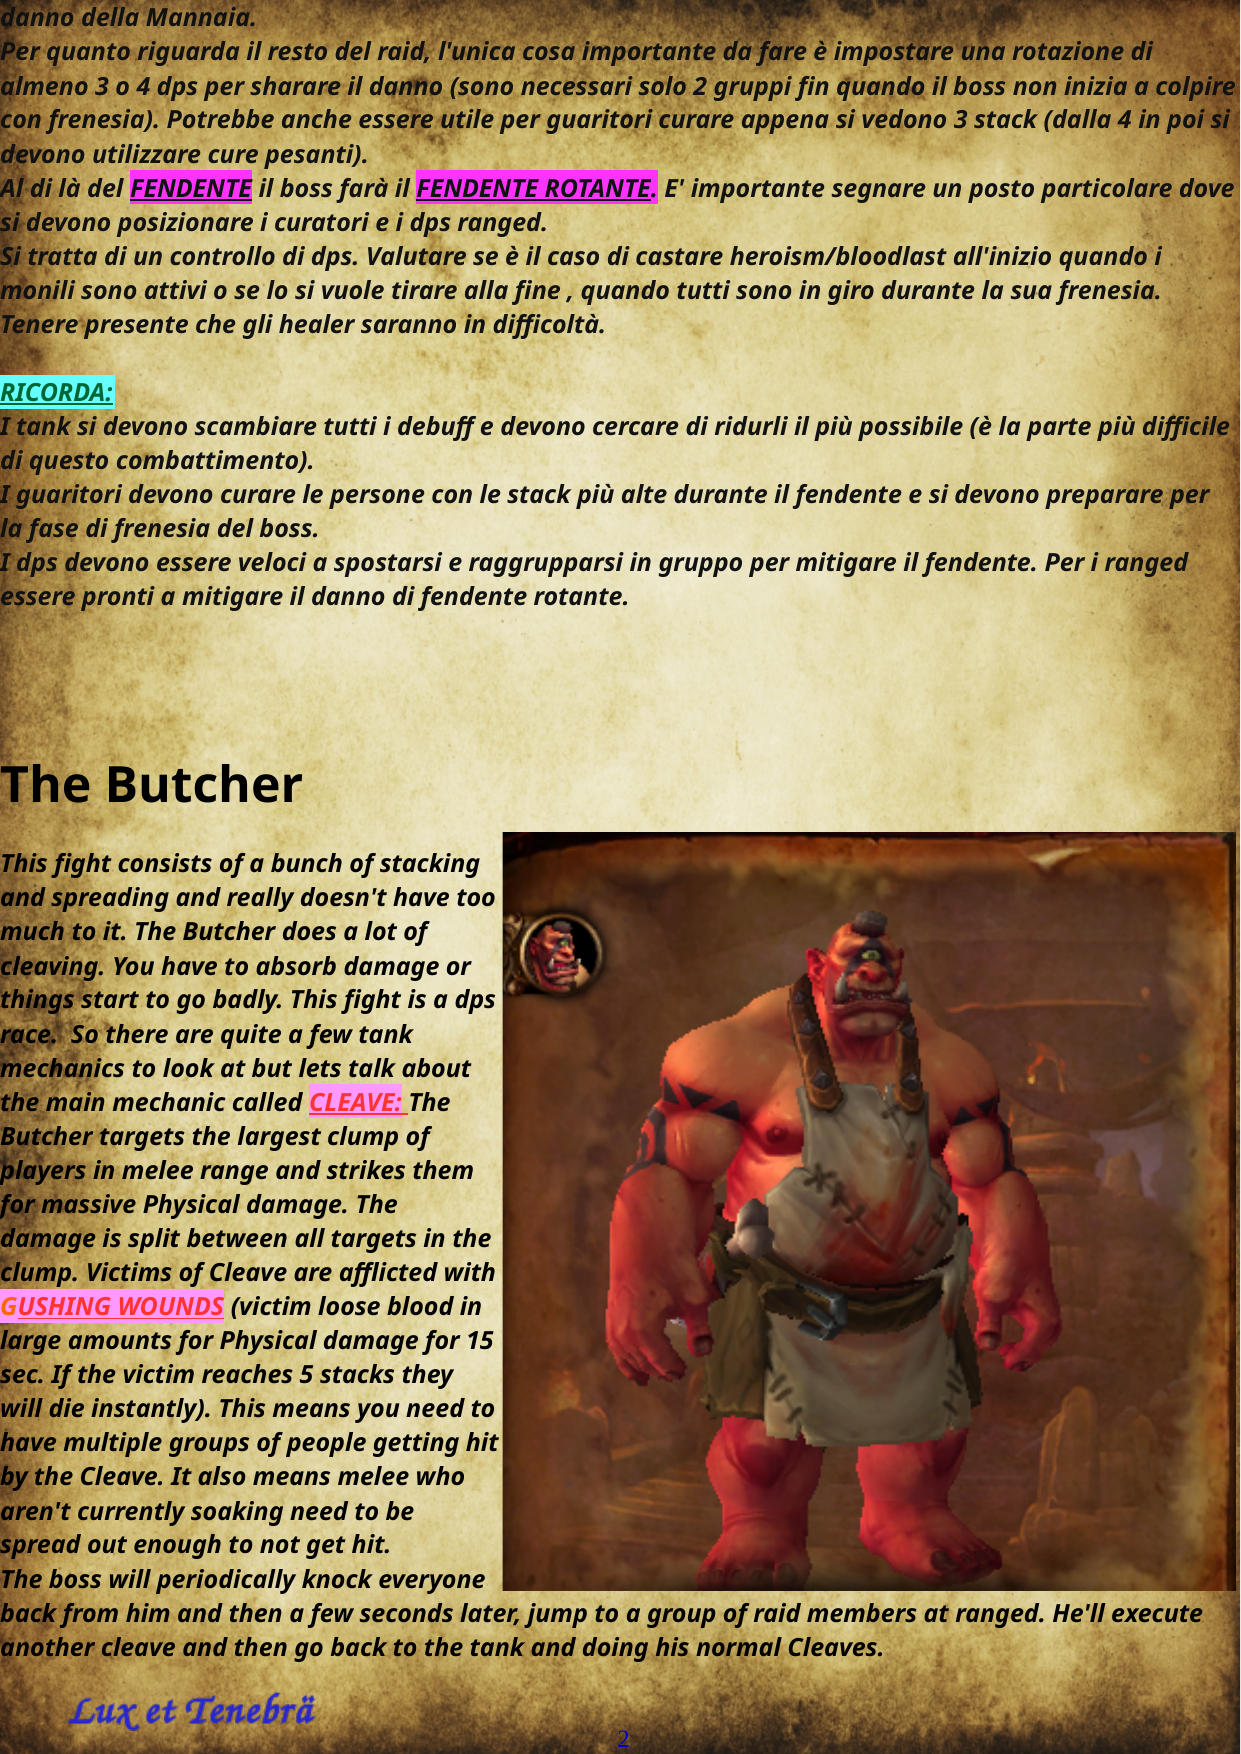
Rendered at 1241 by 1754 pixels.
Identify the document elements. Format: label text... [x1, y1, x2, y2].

text Al di là del FENDENTE il boss farà il FENDENTE ROTANTE. E' importante segnare un posto particolare dove si devono posizionare i curatori e i dps ranged. [0, 170, 1240, 238]
text I tank si devono scambiare tutti i debuff e devono cercare di ridurli il più possibile (è la parte più difficile di questo combattimento). [0, 409, 1240, 477]
text danno della Mannaia. [0, 0, 1240, 34]
picture [0, 0, 1241, 1754]
text The Butcher [0, 749, 1240, 817]
text Per quanto riguarda il resto del raid, l'unica cosa importante da fare è impostare una rotazione di almeno 3 o 4 dps per sharare il danno (sono necessari solo 2 gruppi fin quando il boss non inizia a colpire con frenesia). Potrebbe anche essere utile per guaritori curare appena si vedono 3 stack (dalla 4 in poi si devono utilizzare cure pesanti). [0, 34, 1240, 170]
text RICORDA: [0, 375, 1240, 409]
text I guaritori devono curare le persone con le stack più alte durante il fendente e si devono preparare per la fase di frenesia del boss. [0, 477, 1240, 545]
text This fight consists of a bunch of stacking and spreading and really doesn't have too much to it. The Butcher does a lot of cleaving. You have to absorb damage or things start to go badly. This fight is a dps race. So there are quite a few tank mechanics to look at but lets talk about the main mechanic called CLEAVE: The Butcher targets the largest clump of players in melee range and strikes them for massive Physical damage. The damage is split between all targets in the clump. Victims of Cleave are afflicted with GUSHING WOUNDS (victim loose blood in large amounts for Physical damage for 15 sec. If the victim reaches 5 stacks they will die instantly). This means you need to have multiple groups of people getting hit by the Cleave. It also means melee who aren't currently soaking need to be spread out enough to not get hit. [0, 846, 502, 1561]
text I dps devono essere veloci a spostarsi e raggrupparsi in gruppo per mitigare il fendente. Per i ranged essere pronti a mitigare il danno di fendente rotante. [0, 545, 1240, 613]
text The boss will periodically knock everyone back from him and then a few seconds later, jump to a group of raid members at ranged. He'll execute another cleave and then go back to the tank and doing his normal Cleaves. [0, 1561, 1240, 1663]
text Si tratta di un controllo di dps. Valutare se è il caso di castare heroism/bloodlast all'inizio quando i monili sono attivi o se lo si vuole tirare alla fine , quando tutti sono in giro durante la sua frenesia. Tenere presente che gli healer saranno in difficoltà. [0, 238, 1240, 341]
